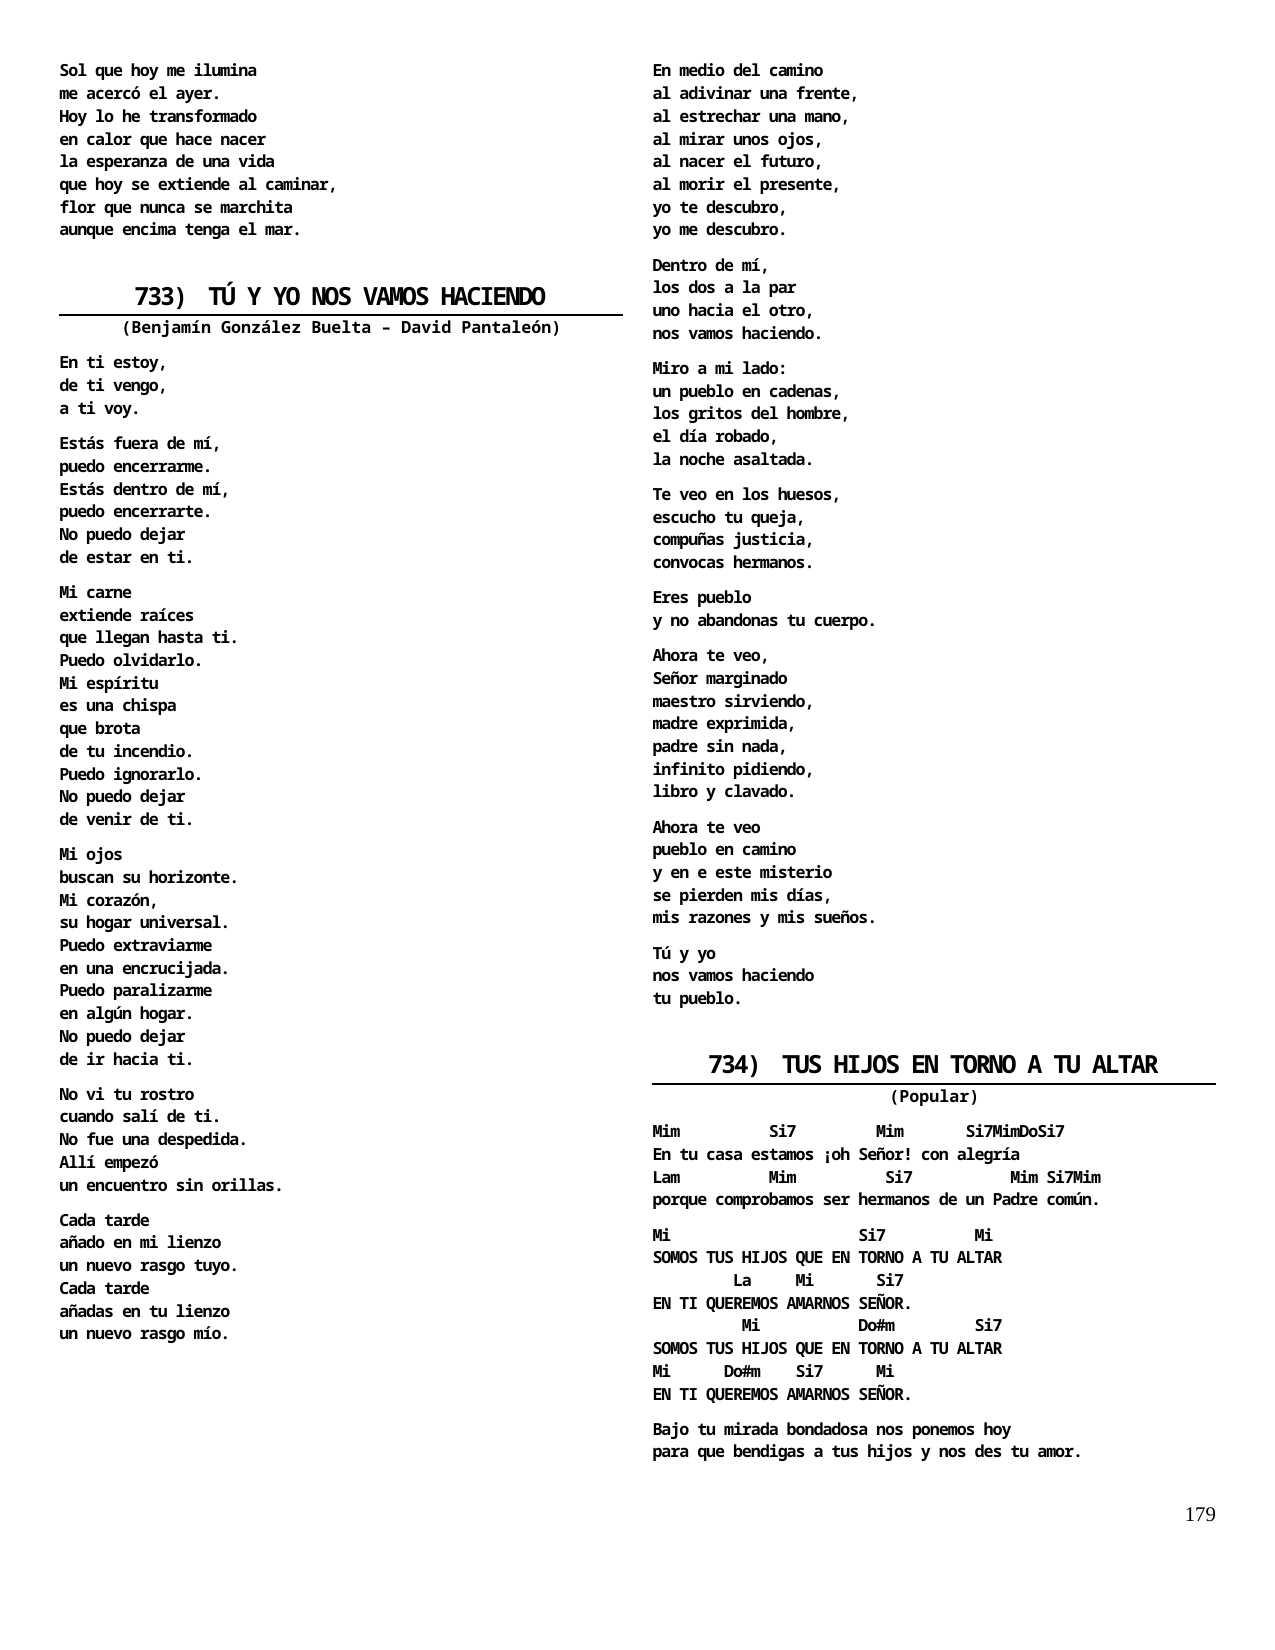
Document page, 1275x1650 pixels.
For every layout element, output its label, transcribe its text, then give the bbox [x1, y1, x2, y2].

text Mi ojos buscan su horizonte. Mi corazón, su hogar universal. Puedo extraviarme en una encrucijada. Puedo paralizarme en algún hogar. No puedo dejar de ir hacia ti. [59, 843, 623, 1070]
text Mi Si7 Mi SOMOS TUS HIJOS QUE EN TORNO A TU ALTAR La Mi Si7 EN TI QUEREMOS AMARNOS SEÑOR. Mi Do#m Si7 SOMOS TUS HIJOS QUE EN TORNO A TU ALTAR Mi Do#m Si7 Mi EN TI QUEREMOS AMARNOS SEÑOR. [652, 1223, 1216, 1405]
text En ti estoy, de ti vengo, a ti voy. [59, 351, 623, 419]
text En medio del camino al adivinar una frente, al estrechar una mano, al mirar unos ojos, al nacer el futuro, al morir el presente, yo te descubro, yo me descubro. [652, 59, 1216, 241]
text (Benjamín González Buelta – David Pantaleón) [59, 316, 623, 339]
text Te veo en los huesos, escucho tu queja, compuñas justicia, convocas hermanos. [652, 483, 1216, 573]
text Mi carne extiende raíces que llegan hasta ti. Puedo olvidarlo. Mi espíritu es una chispa que brota de tu incendio. Puedo ignorarlo. No puedo dejar de venir de ti. [59, 581, 623, 830]
text (Popular) [652, 1085, 1216, 1107]
subtitle Tú Y Yo Nos Vamos Haciendo [59, 278, 623, 314]
text No vi tu rostro cuando salí de ti. No fue una despedida. Allí empezó un encuentro sin orillas. [59, 1082, 623, 1196]
text Cada tarde añado en mi lienzo un nuevo rasgo tuyo. Cada tarde añadas en tu lienzo un nuevo rasgo mío. [59, 1208, 623, 1345]
text Ahora te veo pueblo en camino y en e este misterio se pierden mis días, mis razones y mis sueños. [652, 815, 1216, 929]
text Ahora te veo, Señor marginado maestro sirviendo, madre exprimida, padre sin nada, infinito pidiendo, libro y clavado. [652, 644, 1216, 803]
text Dentro de mí, los dos a la par uno hacia el otro, nos vamos haciendo. [652, 253, 1216, 344]
text Mim Si7 Mim Si7MimDoSi7 En tu casa estamos ¡oh Señor! con alegría Lam Mim Si7 Mim Si7Mim porque comprobamos ser hermanos de un Padre común. [652, 1120, 1216, 1211]
text Miro a mi lado: un pueblo en cadenas, los gritos del hombre, el día robado, la noche asaltada. [652, 357, 1216, 470]
text Eres pueblo y no abandonas tu cuerpo. [652, 586, 1216, 631]
subtitle Tus Hijos En Torno A Tu Altar [652, 1047, 1216, 1083]
text Estás fuera de mí, puedo encerrarme. Estás dentro de mí, puedo encerrarte. No puedo dejar de estar en ti. [59, 432, 623, 568]
text Bajo tu mirada bondadosa nos ponemos hoy para que bendigas a tus hijos y nos des tu amor. [652, 1417, 1216, 1463]
text Tú y yo nos vamos haciendo tu pueblo. [652, 941, 1216, 1009]
text Sol que hoy me ilumina me acercó el ayer. Hoy lo he transformado en calor que hace nacer la esperanza de una vida que hoy se extiende al caminar, flor que nunca se marchita aunque encima tenga el mar. [59, 59, 623, 241]
